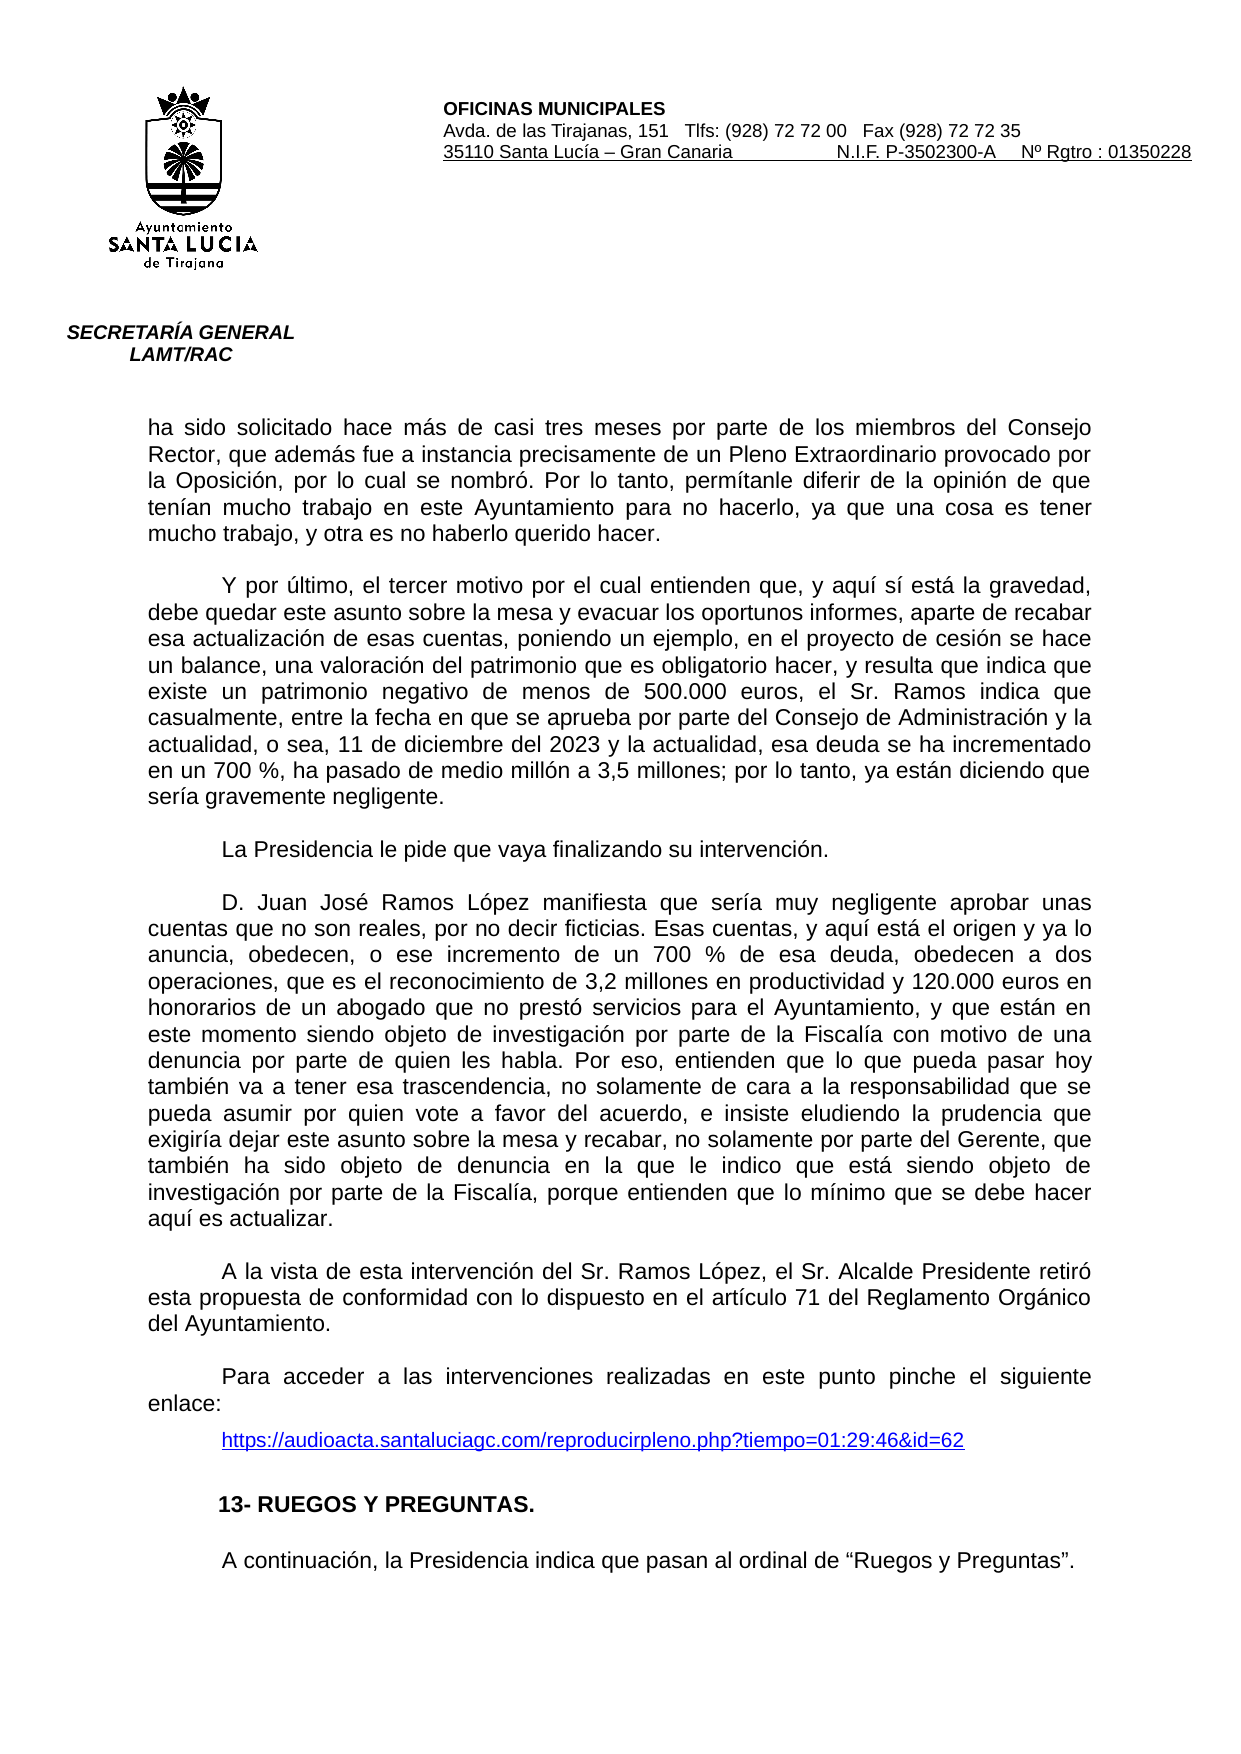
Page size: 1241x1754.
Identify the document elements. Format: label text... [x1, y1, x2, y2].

text https://audioacta.santaluciagc.com/reproducirpleno.php?tiempo=01:29:46&id=62 [148, 1428, 1092, 1452]
text A la vista de esta intervención del Sr. Ramos López, el Sr. Alcalde Presidente retiró esta propuesta de conformidad con lo dispuesto en el artículo 71 del Reglamento Orgánico del Ayuntamiento. [148, 1258, 1092, 1337]
text D. Juan José Ramos López manifiesta que sería muy negligente aprobar unas cuentas que no son reales, por no decir ficticias. Esas cuentas, y aquí está el origen y ya lo anuncia, obedecen, o ese incremento de un 700 % de esa deuda, obedecen a dos operaciones, que es el reconocimiento de 3,2 millones en productividad y 120.000 euros en honorarios de un abogado que no prestó servicios para el Ayuntamiento, y que están en este momento siendo objeto de investigación por parte de la Fiscalía con motivo de una denuncia por parte de quien les habla. Por eso, entienden que lo que pueda pasar hoy también va a tener esa trascendencia, no solamente de cara a la responsabilidad que se pueda asumir por quien vote a favor del acuerdo, e insiste eludiendo la prudencia que exigiría dejar este asunto sobre la mesa y recabar, no solamente por parte del Gerente, que también ha sido objeto de denuncia en la que le indico que está siendo objeto de investigación por parte de la Fiscalía, porque entienden que lo mínimo que se debe hacer aquí es actualizar. [148, 889, 1092, 1231]
text ha sido solicitado hace más de casi tres meses por parte de los miembros del Consejo Rector, que además fue a instancia precisamente de un Pleno Extraordinario provocado por la Oposición, por lo cual se nombró. Por lo tanto, permítanle diferir de la opinión de que tenían mucho trabajo en este Ayuntamiento para no hacerlo, ya que una cosa es tener mucho trabajo, y otra es no haberlo querido hacer. [148, 414, 1092, 546]
text La Presidencia le pide que vaya finalizando su intervención. [148, 836, 1092, 862]
picture [80, 56, 286, 296]
text A continuación, la Presidencia indica que pasan al ordinal de “Ruegos y Preguntas”. [148, 1547, 1092, 1573]
text Para acceder a las intervenciones realizadas en este punto pinche el siguiente enlace: [148, 1363, 1092, 1416]
text 13- RUEGOS Y PREGUNTAS. [148, 1491, 1092, 1517]
text Y por último, el tercer motivo por el cual entienden que, y aquí sí está la gravedad, debe quedar este asunto sobre la mesa y evacuar los oportunos informes, aparte de recabar esa actualización de esas cuentas, poniendo un ejemplo, en el proyecto de cesión se hace un balance, una valoración del patrimonio que es obligatorio hacer, y resulta que indica que existe un patrimonio negativo de menos de 500.000 euros, el Sr. Ramos indica que casualmente, entre la fecha en que se aprueba por parte del Consejo de Administración y la actualidad, o sea, 11 de diciembre del 2023 y la actualidad, esa deuda se ha incrementado en un 700 %, ha pasado de medio millón a 3,5 millones; por lo tanto, ya están diciendo que sería gravemente negligente. [148, 572, 1092, 810]
